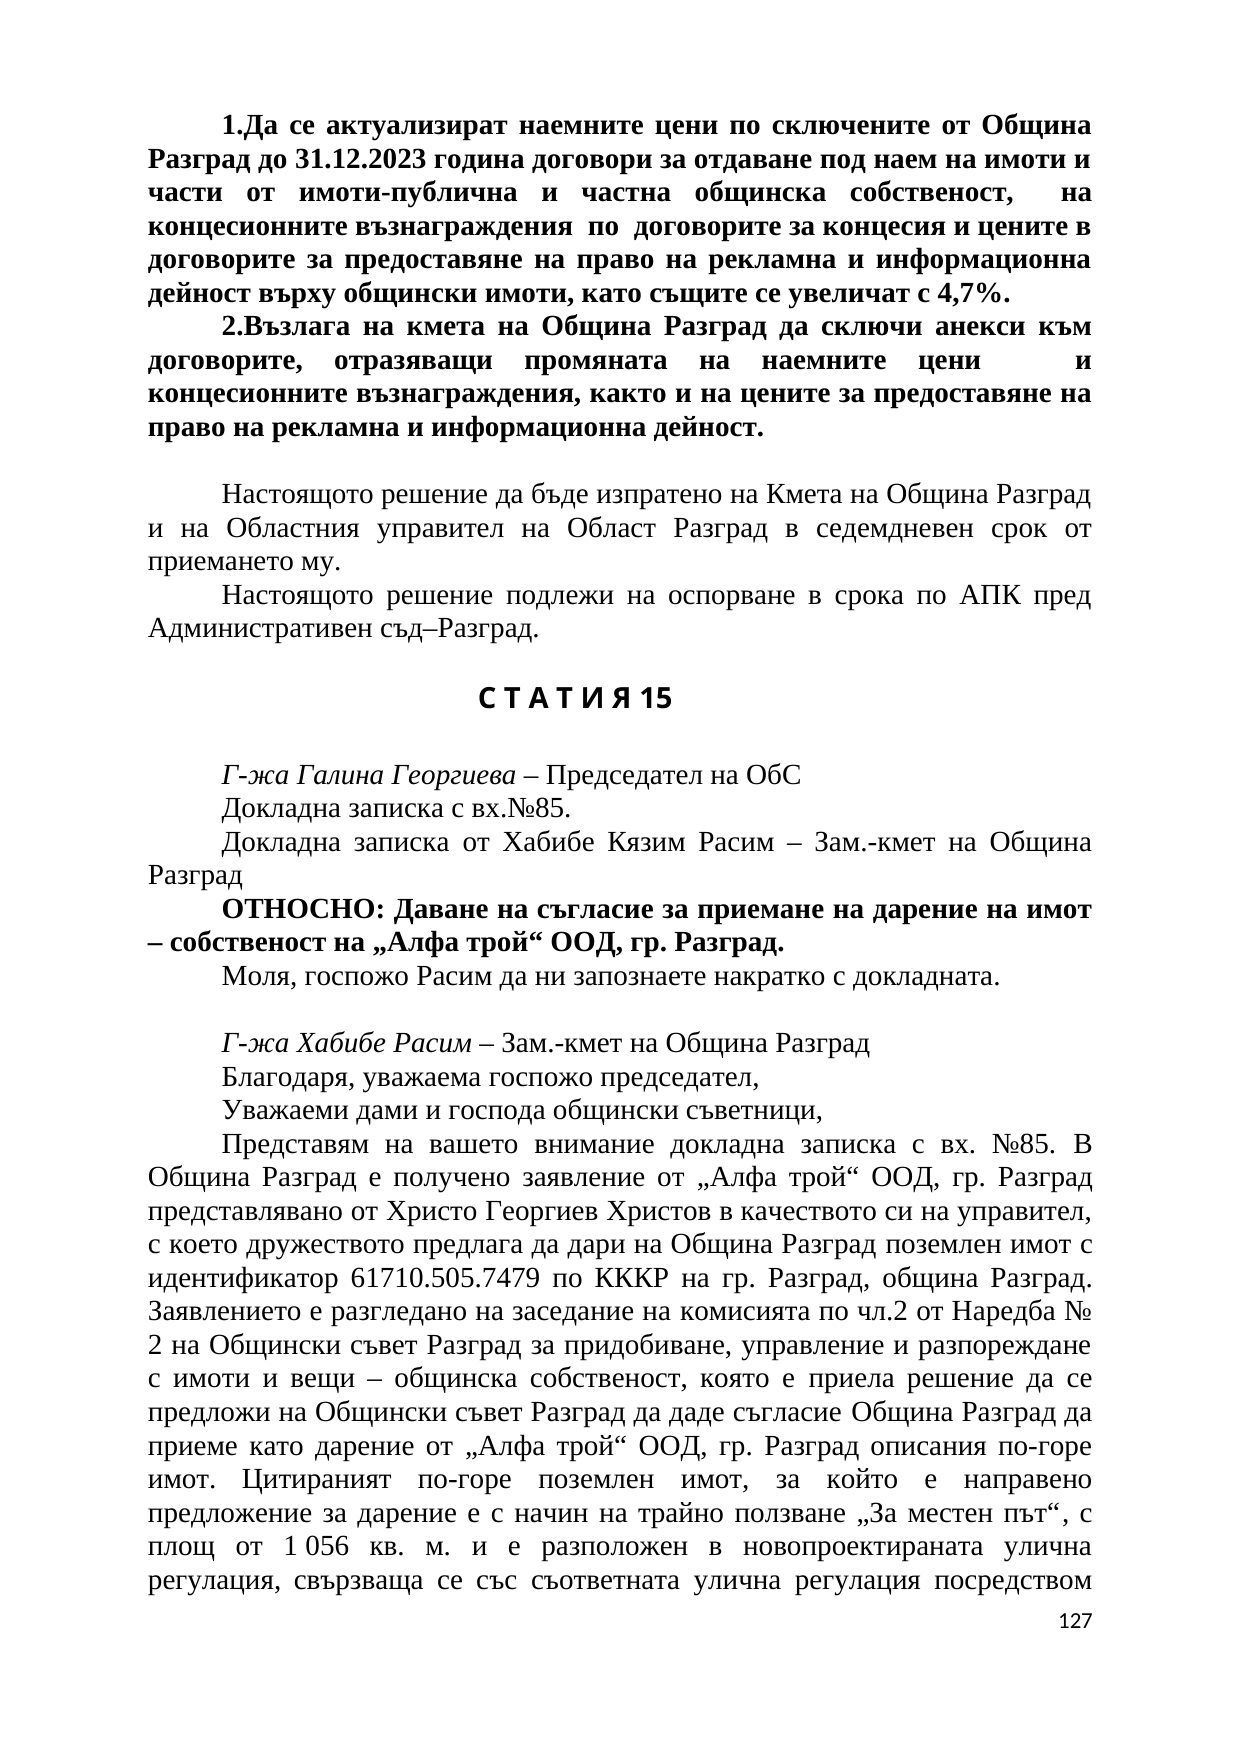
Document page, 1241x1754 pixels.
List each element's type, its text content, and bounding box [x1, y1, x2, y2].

text С Т А Т И Я 15 [148, 677, 1093, 717]
text Г-жа Хабибе Расим – Зам.-кмет на Община Разград [148, 1025, 1093, 1059]
text Уважаеми дами и господа общински съветници, [148, 1092, 1093, 1126]
text 2.Възлага на кмета на Община Разград да сключи анекси към договорите, отразяващи промяната на наемните цени и концесионните възнаграждения, както и на цените за предоставяне на право на рекламна и информационна дейност. [148, 308, 1093, 443]
text Представям на вашето внимание докладна записка с вх. №85. В Община Разград е получено заявление от „Алфа трой“ ООД, гр. Разград представлявано от Христо Георгиев Христов в качеството си на управител, с което дружеството предлага да дари на Община Разград поземлен имот с идентификатор 61710.505.7479 по КККР на гр. Разград, община Разград. Заявлението е разгледано на заседание на комисията по чл.2 от Наредба № 2 на Общински съвет Разград за придобиване, управление и разпореждане с имоти и вещи – общинска собственост, която е приела решение да се предложи на Общински съвет Разград да даде съгласие Община Разград да приеме като дарение от „Алфа трой“ ООД, гр. Разград описания по-горе имот. Цитираният по-горе поземлен имот, за който е направено предложение за дарение е с начин на трайно ползване „За местен път“, с площ от 1 056 кв. м. и е разположен в новопроектираната улична регулация, свързваща се със съответната улична регулация посредством [148, 1126, 1093, 1595]
text 1.Да се актуализират наемните цени по сключените от Община Разград до 31.12.2023 година договори за отдаване под наем на имоти и части от имоти-публична и частна общинска собственост, на концесионните възнаграждения по договорите за концесия и цените в договорите за предоставяне на право на рекламна и информационна дейност върху общински имоти, като същите се увеличат с 4,7%. [148, 107, 1093, 308]
text Благодаря, уважаема госпожо председател, [148, 1059, 1093, 1092]
text Г-жа Галина Георгиева – Председател на ОбС [148, 757, 1093, 790]
text Настоящото решение да бъде изпратено на Кмета на Община Разград и на Областния управител на Област Разград в седемдневен срок от приемането му. [148, 476, 1093, 577]
text Докладна записка от Хабибе Кязим Расим – Зам.-кмет на Община Разград [148, 824, 1093, 891]
text Настоящото решение подлежи на оспорване в срока по АПК пред Административен съд–Разград. [148, 577, 1093, 644]
text Моля, госпожо Расим да ни запознаете накратко с докладната. [148, 958, 1093, 992]
text Докладна записка с вх.№85. [148, 790, 1093, 824]
text ОТНОСНО: Даване на съгласие за приемане на дарение на имот – собственост на „Алфа трой“ ООД, гр. Разград. [148, 891, 1093, 958]
